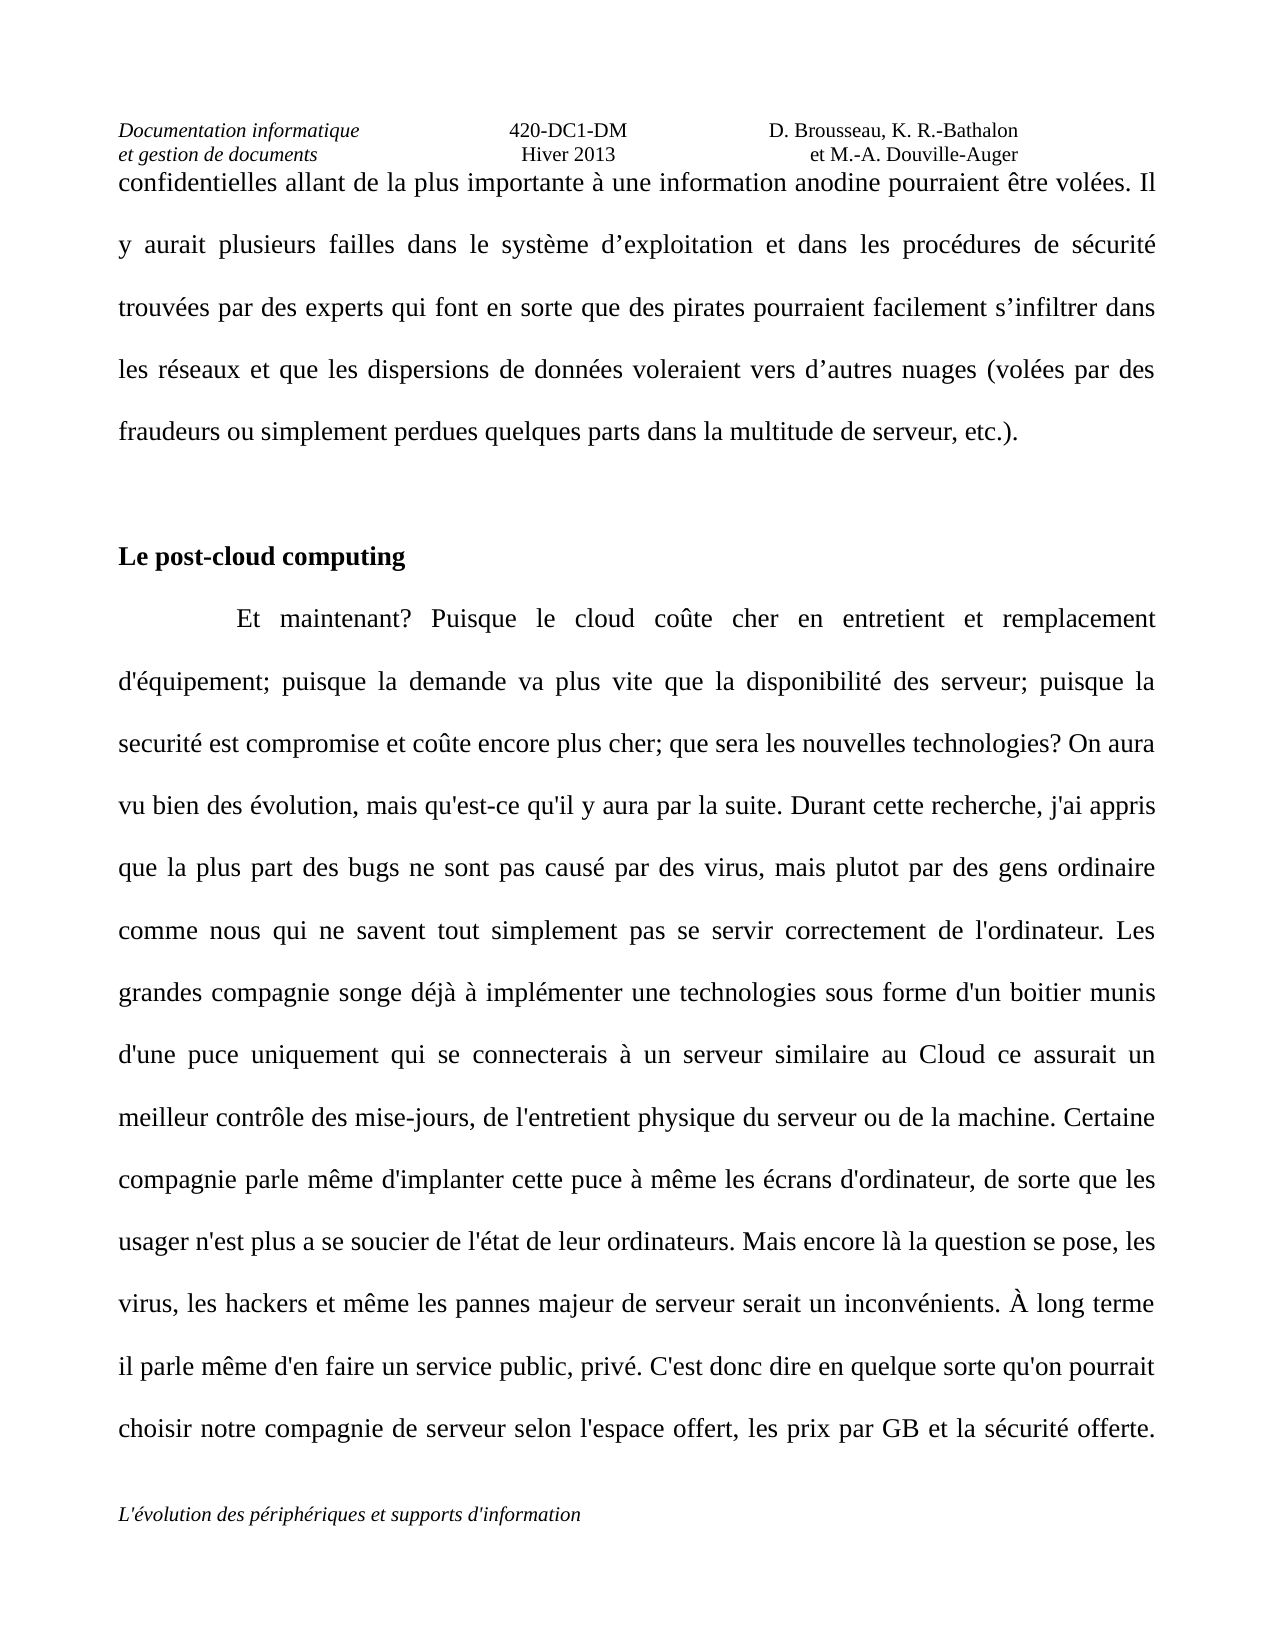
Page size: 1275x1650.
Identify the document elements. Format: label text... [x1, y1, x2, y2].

text Le post-cloud computing [118, 540, 1157, 571]
text confidentielles allant de la plus importante à une information anodine pourraient être volées. Il y aurait plusieurs failles dans le système d’exploitation et dans les procédures de sécurité trouvées par des experts qui font en sorte que des pirates pourraient facilement s’infiltrer dans les réseaux et que les dispersions de données voleraient vers d’autres nuages (volées par des fraudeurs ou simplement perdues quelques parts dans la multitude de serveur, etc.). [118, 166, 1157, 447]
text Et maintenant? Puisque le cloud coûte cher en entretient et remplacement d'équipement; puisque la demande va plus vite que la disponibilité des serveur; puisque la securité est compromise et coûte encore plus cher; que sera les nouvelles technologies? On aura vu bien des évolution, mais qu'est-ce qu'il y aura par la suite. Durant cette recherche, j'ai appris que la plus part des bugs ne sont pas causé par des virus, mais plutot par des gens ordinaire comme nous qui ne savent tout simplement pas se servir correctement de l'ordinateur. Les grandes compagnie songe déjà à implémenter une technologies sous forme d'un boitier munis d'une puce uniquement qui se connecterais à un serveur similaire au Cloud ce assurait un meilleur contrôle des mise-jours, de l'entretient physique du serveur ou de la machine. Certaine compagnie parle même d'implanter cette puce à même les écrans d'ordinateur, de sorte que les usager n'est plus a se soucier de l'état de leur ordinateurs. Mais encore là la question se pose, les virus, les hackers et même les pannes majeur de serveur serait un inconvénients. À long terme il parle même d'en faire un service public, privé. C'est donc dire en quelque sorte qu'on pourrait choisir notre compagnie de serveur selon l'espace offert, les prix par GB et la sécurité offerte. [118, 602, 1157, 1443]
